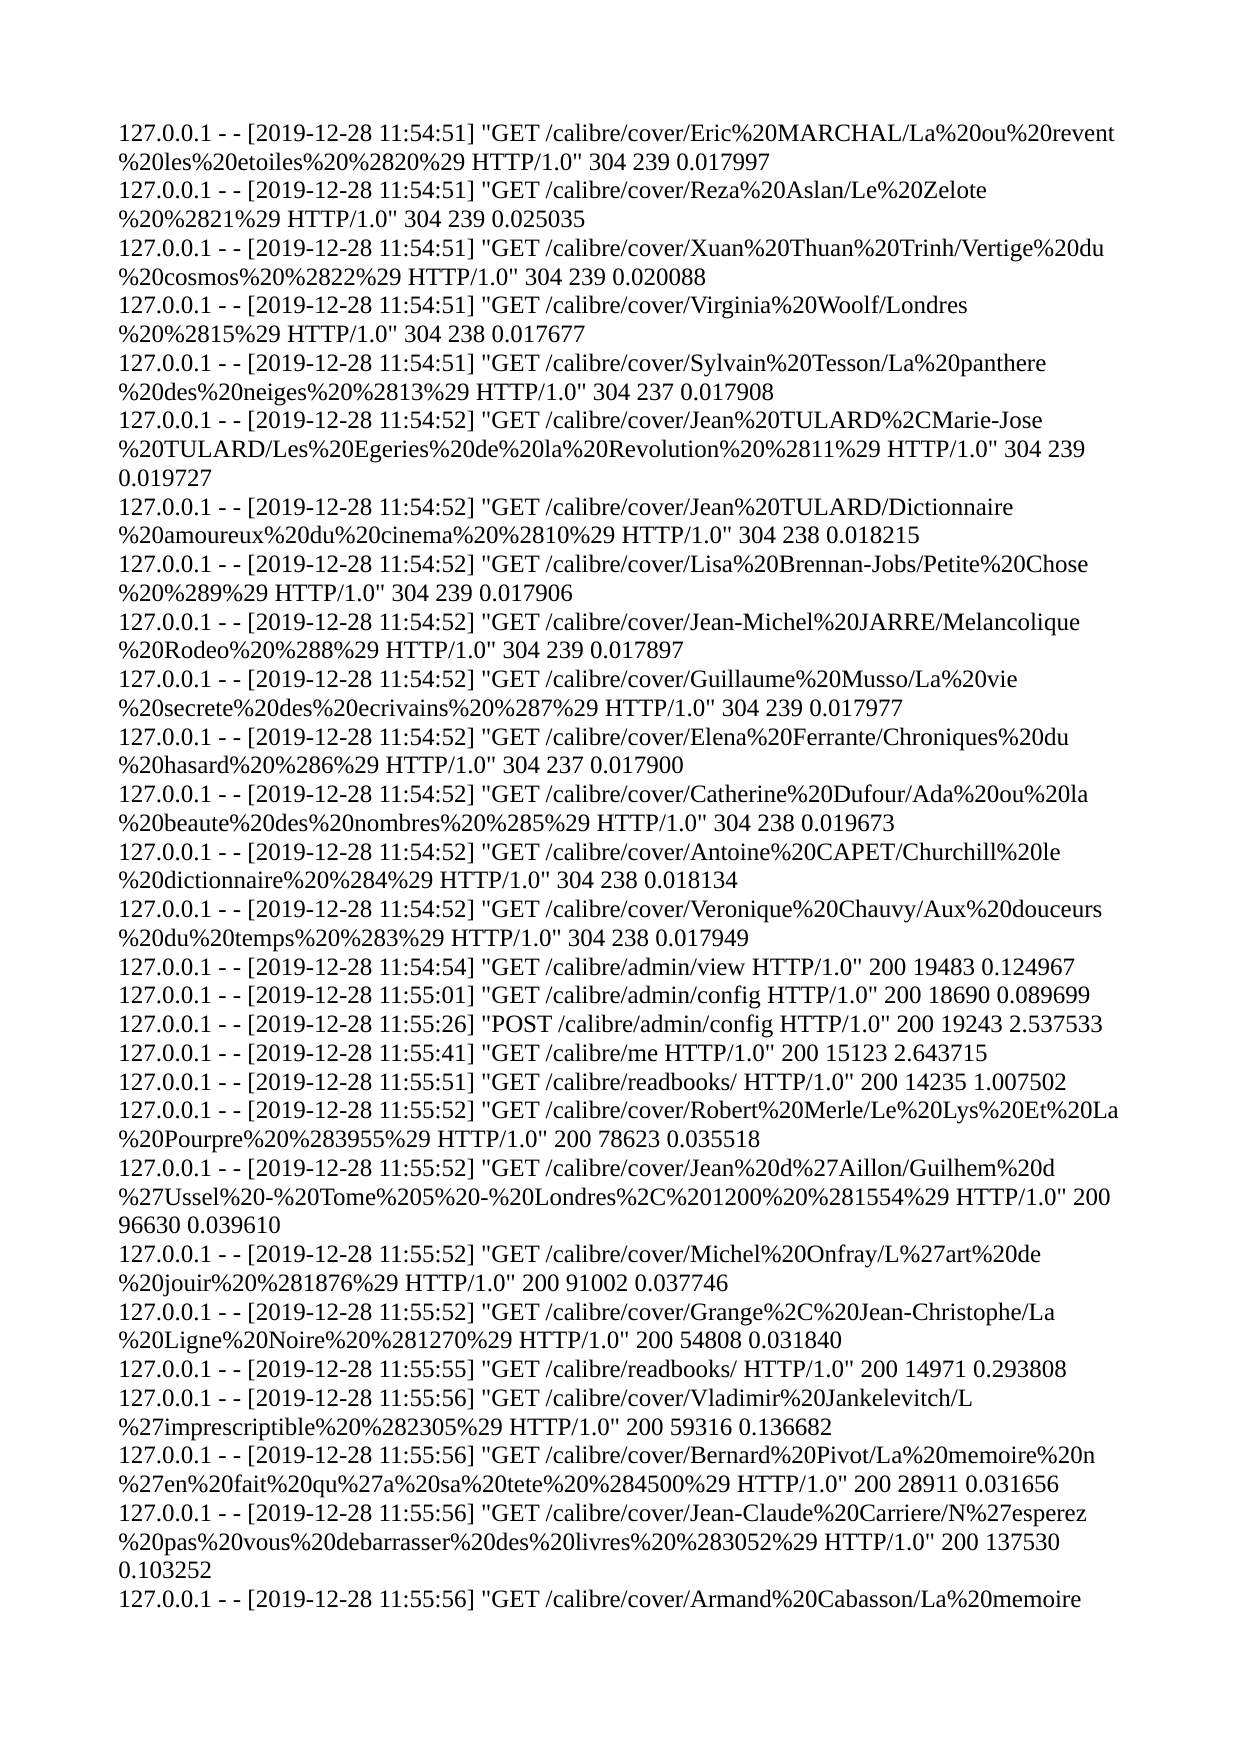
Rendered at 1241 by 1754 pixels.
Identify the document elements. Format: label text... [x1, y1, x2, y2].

text 127.0.0.1 - - [2019-12-28 11:54:51] "GET /calibre/cover/Eric%20MARCHAL/La%20ou%20revent%20les%20etoiles%20%2820%29 HTTP/1.0" 304 239 0.017997 127.0.0.1 - - [2019-12-28 11:54:51] "GET /calibre/cover/Reza%20Aslan/Le%20Zelote%20%2821%29 HTTP/1.0" 304 239 0.025035 127.0.0.1 - - [2019-12-28 11:54:51] "GET /calibre/cover/Xuan%20Thuan%20Trinh/Vertige%20du%20cosmos%20%2822%29 HTTP/1.0" 304 239 0.020088 127.0.0.1 - - [2019-12-28 11:54:51] "GET /calibre/cover/Virginia%20Woolf/Londres%20%2815%29 HTTP/1.0" 304 238 0.017677 127.0.0.1 - - [2019-12-28 11:54:51] "GET /calibre/cover/Sylvain%20Tesson/La%20panthere%20des%20neiges%20%2813%29 HTTP/1.0" 304 237 0.017908 127.0.0.1 - - [2019-12-28 11:54:52] "GET /calibre/cover/Jean%20TULARD%2CMarie-Jose%20TULARD/Les%20Egeries%20de%20la%20Revolution%20%2811%29 HTTP/1.0" 304 239 0.019727 127.0.0.1 - - [2019-12-28 11:54:52] "GET /calibre/cover/Jean%20TULARD/Dictionnaire%20amoureux%20du%20cinema%20%2810%29 HTTP/1.0" 304 238 0.018215 127.0.0.1 - - [2019-12-28 11:54:52] "GET /calibre/cover/Lisa%20Brennan-Jobs/Petite%20Chose%20%289%29 HTTP/1.0" 304 239 0.017906 127.0.0.1 - - [2019-12-28 11:54:52] "GET /calibre/cover/Jean-Michel%20JARRE/Melancolique%20Rodeo%20%288%29 HTTP/1.0" 304 239 0.017897 127.0.0.1 - - [2019-12-28 11:54:52] "GET /calibre/cover/Guillaume%20Musso/La%20vie%20secrete%20des%20ecrivains%20%287%29 HTTP/1.0" 304 239 0.017977 127.0.0.1 - - [2019-12-28 11:54:52] "GET /calibre/cover/Elena%20Ferrante/Chroniques%20du%20hasard%20%286%29 HTTP/1.0" 304 237 0.017900 127.0.0.1 - - [2019-12-28 11:54:52] "GET /calibre/cover/Catherine%20Dufour/Ada%20ou%20la%20beaute%20des%20nombres%20%285%29 HTTP/1.0" 304 238 0.019673 127.0.0.1 - - [2019-12-28 11:54:52] "GET /calibre/cover/Antoine%20CAPET/Churchill%20le%20dictionnaire%20%284%29 HTTP/1.0" 304 238 0.018134 127.0.0.1 - - [2019-12-28 11:54:52] "GET /calibre/cover/Veronique%20Chauvy/Aux%20douceurs%20du%20temps%20%283%29 HTTP/1.0" 304 238 0.017949 127.0.0.1 - - [2019-12-28 11:54:54] "GET /calibre/admin/view HTTP/1.0" 200 19483 0.124967 127.0.0.1 - - [2019-12-28 11:55:01] "GET /calibre/admin/config HTTP/1.0" 200 18690 0.089699 127.0.0.1 - - [2019-12-28 11:55:26] "POST /calibre/admin/config HTTP/1.0" 200 19243 2.537533 127.0.0.1 - - [2019-12-28 11:55:41] "GET /calibre/me HTTP/1.0" 200 15123 2.643715 127.0.0.1 - - [2019-12-28 11:55:51] "GET /calibre/readbooks/ HTTP/1.0" 200 14235 1.007502 127.0.0.1 - - [2019-12-28 11:55:52] "GET /calibre/cover/Robert%20Merle/Le%20Lys%20Et%20La%20Pourpre%20%283955%29 HTTP/1.0" 200 78623 0.035518 127.0.0.1 - - [2019-12-28 11:55:52] "GET /calibre/cover/Jean%20d%27Aillon/Guilhem%20d%27Ussel%20-%20Tome%205%20-%20Londres%2C%201200%20%281554%29 HTTP/1.0" 200 96630 0.039610 127.0.0.1 - - [2019-12-28 11:55:52] "GET /calibre/cover/Michel%20Onfray/L%27art%20de%20jouir%20%281876%29 HTTP/1.0" 200 91002 0.037746 127.0.0.1 - - [2019-12-28 11:55:52] "GET /calibre/cover/Grange%2C%20Jean-Christophe/La%20Ligne%20Noire%20%281270%29 HTTP/1.0" 200 54808 0.031840 127.0.0.1 - - [2019-12-28 11:55:55] "GET /calibre/readbooks/ HTTP/1.0" 200 14971 0.293808 127.0.0.1 - - [2019-12-28 11:55:56] "GET /calibre/cover/Vladimir%20Jankelevitch/L%27imprescriptible%20%282305%29 HTTP/1.0" 200 59316 0.136682 127.0.0.1 - - [2019-12-28 11:55:56] "GET /calibre/cover/Bernard%20Pivot/La%20memoire%20n%27en%20fait%20qu%27a%20sa%20tete%20%284500%29 HTTP/1.0" 200 28911 0.031656 127.0.0.1 - - [2019-12-28 11:55:56] "GET /calibre/cover/Jean-Claude%20Carriere/N%27esperez%20pas%20vous%20debarrasser%20des%20livres%20%283052%29 HTTP/1.0" 200 137530 0.103252 127.0.0.1 - - [2019-12-28 11:55:56] "GET /calibre/cover/Armand%20Cabasson/La%20memoire [118, 118, 1122, 1613]
